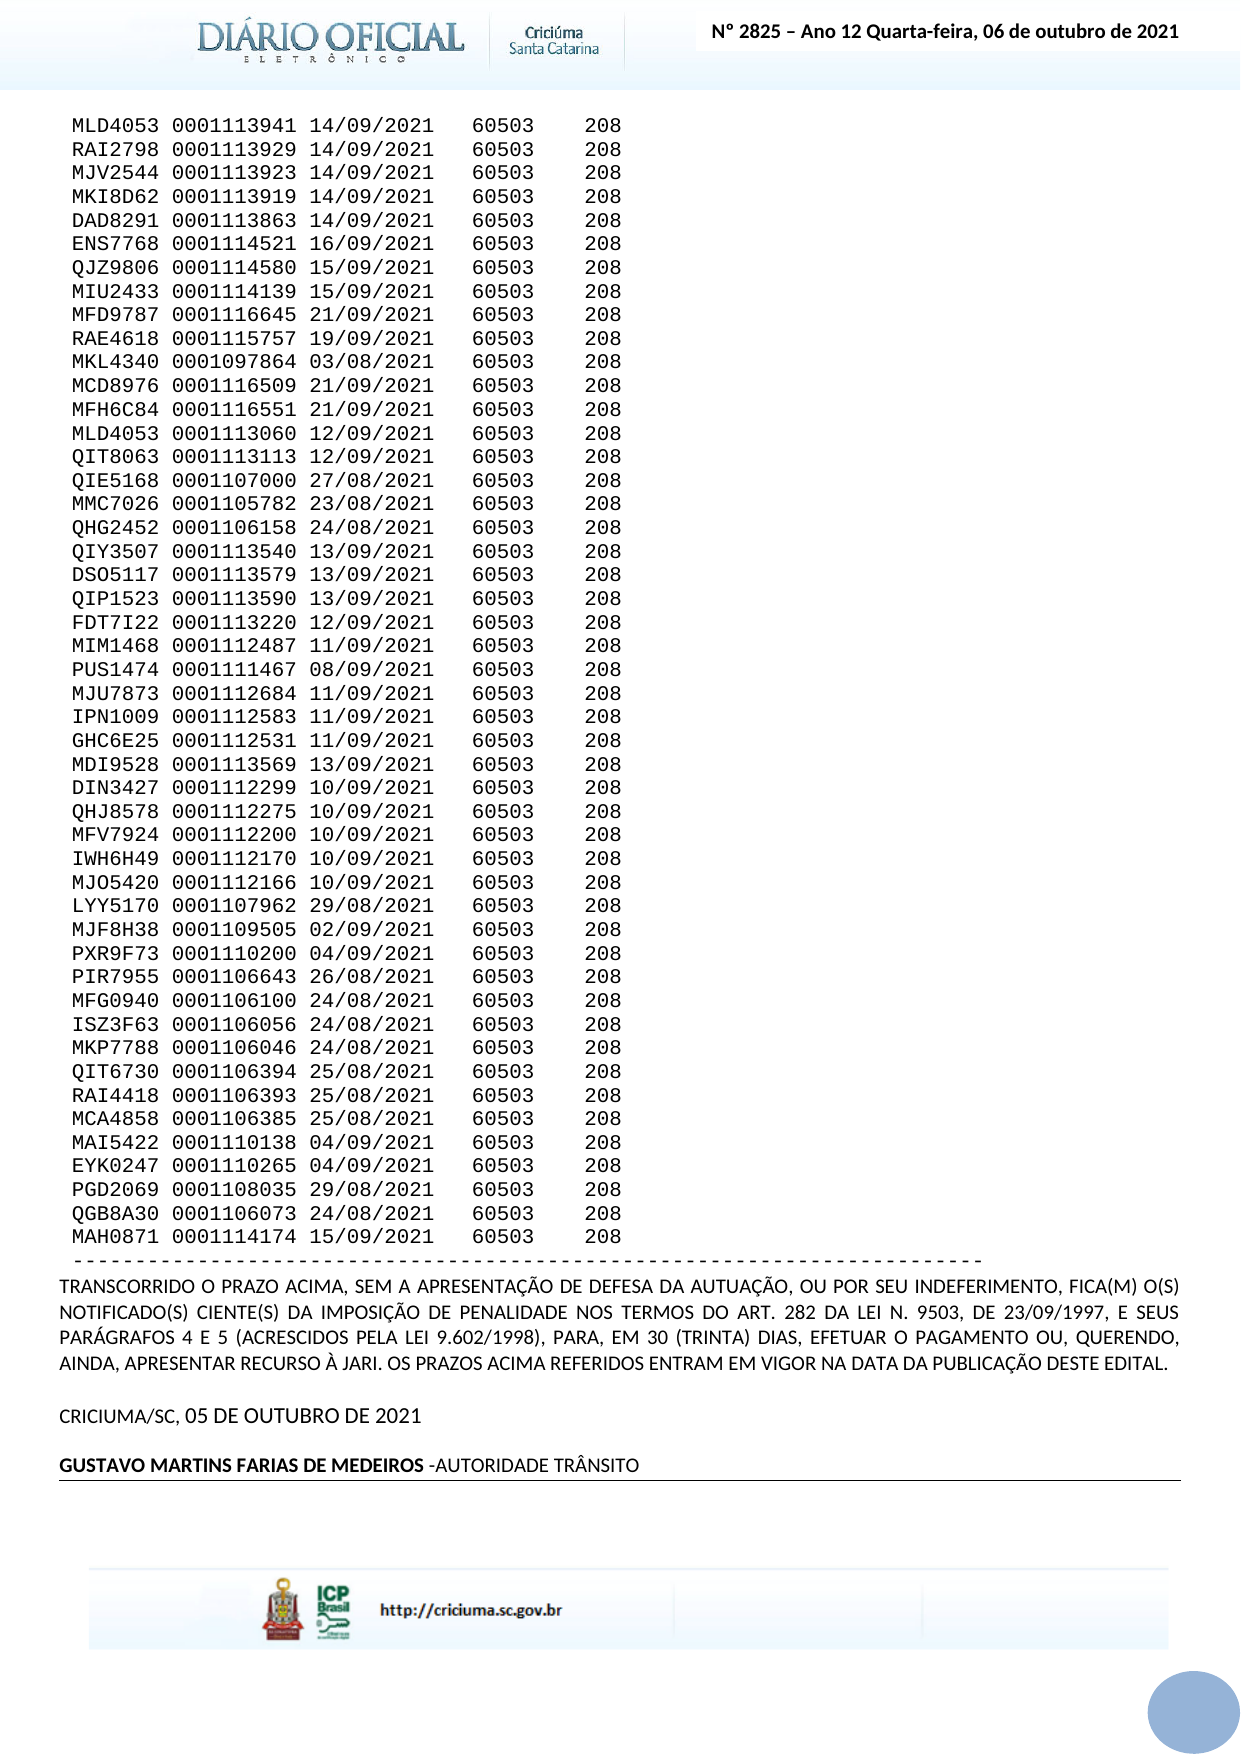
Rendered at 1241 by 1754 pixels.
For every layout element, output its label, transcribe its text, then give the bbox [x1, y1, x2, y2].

text QIT6730 0001106394 25/08/2021 60503 208 [59, 1061, 1181, 1084]
text QIE5168 0001107000 27/08/2021 60503 208 [59, 470, 1181, 493]
text RAI4418 0001106393 25/08/2021 60503 208 [59, 1084, 1181, 1108]
text ENS7768 0001114521 16/09/2021 60503 208 [59, 233, 1181, 257]
text GUSTAVO MARTINS FARIAS DE MEDEIROS -AUTORIDADE TRÂNSITO [59, 1452, 1181, 1480]
text QIY3507 0001113540 13/09/2021 60503 208 [59, 541, 1181, 564]
text ------------------------------------------------------------------------- [59, 1250, 1181, 1274]
text QIP1523 0001113590 13/09/2021 60503 208 [59, 588, 1181, 612]
text DIN3427 0001112299 10/09/2021 60503 208 [59, 777, 1181, 801]
text DSO5117 0001113579 13/09/2021 60503 208 [59, 564, 1181, 588]
text MLD4053 0001113941 14/09/2021 60503 208 [59, 115, 1181, 139]
text MLD4053 0001113060 12/09/2021 60503 208 [59, 422, 1181, 446]
text CRICIUMA/SC, 05 DE OUTUBRO DE 2021 [59, 1401, 1181, 1429]
text MIM1468 0001112487 11/09/2021 60503 208 [59, 635, 1181, 659]
text MDI9528 0001113569 13/09/2021 60503 208 [59, 753, 1181, 777]
text MCD8976 0001116509 21/09/2021 60503 208 [59, 375, 1181, 399]
text QJZ9806 0001114580 15/09/2021 60503 208 [59, 257, 1181, 281]
text MJF8H38 0001109505 02/09/2021 60503 208 [59, 919, 1181, 943]
text MKL4340 0001097864 03/08/2021 60503 208 [59, 352, 1181, 375]
text IWH6H49 0001112170 10/09/2021 60503 208 [59, 848, 1181, 872]
text MMC7026 0001105782 23/08/2021 60503 208 [59, 493, 1181, 517]
text ISZ3F63 0001106056 24/08/2021 60503 208 [59, 1014, 1181, 1037]
text PUS1474 0001111467 08/09/2021 60503 208 [59, 659, 1181, 683]
text FDT7I22 0001113220 12/09/2021 60503 208 [59, 612, 1181, 635]
text MCA4858 0001106385 25/08/2021 60503 208 [59, 1108, 1181, 1132]
text GHC6E25 0001112531 11/09/2021 60503 208 [59, 730, 1181, 753]
text MIU2433 0001114139 15/09/2021 60503 208 [59, 281, 1181, 304]
text MJV2544 0001113923 14/09/2021 60503 208 [59, 162, 1181, 186]
text MAH0871 0001114174 15/09/2021 60503 208 [59, 1226, 1181, 1250]
text QIT8063 0001113113 12/09/2021 60503 208 [59, 446, 1181, 470]
text DAD8291 0001113863 14/09/2021 60503 208 [59, 210, 1181, 233]
text PXR9F73 0001110200 04/09/2021 60503 208 [59, 943, 1181, 966]
text LYY5170 0001107962 29/08/2021 60503 208 [59, 895, 1181, 919]
text MAI5422 0001110138 04/09/2021 60503 208 [59, 1132, 1181, 1156]
text QGB8A30 0001106073 24/08/2021 60503 208 [59, 1203, 1181, 1226]
text MFD9787 0001116645 21/09/2021 60503 208 [59, 304, 1181, 328]
text PGD2069 0001108035 29/08/2021 60503 208 [59, 1179, 1181, 1203]
text MKI8D62 0001113919 14/09/2021 60503 208 [59, 186, 1181, 210]
text MKP7788 0001106046 24/08/2021 60503 208 [59, 1037, 1181, 1061]
text MFG0940 0001106100 24/08/2021 60503 208 [59, 990, 1181, 1014]
text MJU7873 0001112684 11/09/2021 60503 208 [59, 683, 1181, 706]
text QHJ8578 0001112275 10/09/2021 60503 208 [59, 801, 1181, 824]
text TRANSCORRIDO O PRAZO ACIMA, SEM A APRESENTAÇÃO DE DEFESA DA AUTUAÇÃO, OU POR SEU INDEFERIMENTO, FICA(M) O(S) NOTIFICADO(S) CIENTE(S) DA IMPOSIÇÃO DE PENALIDADE NOS TERMOS DO ART. 282 DA LEI N. 9503, DE 23/09/1997, E SEUS PARÁGRAFOS 4 E 5 (ACRESCIDOS PELA LEI 9.602/1998), PARA, EM 30 (TRINTA) DIAS, EFETUAR O PAGAMENTO OU, QUERENDO, AINDA, APRESENTAR RECURSO À JARI. OS PRAZOS ACIMA REFERIDOS ENTRAM EM VIGOR NA DATA DA PUBLICAÇÃO DESTE EDITAL. [59, 1274, 1181, 1375]
text MJO5420 0001112166 10/09/2021 60503 208 [59, 872, 1181, 895]
text MFH6C84 0001116551 21/09/2021 60503 208 [59, 399, 1181, 422]
text MFV7924 0001112200 10/09/2021 60503 208 [59, 824, 1181, 848]
text QHG2452 0001106158 24/08/2021 60503 208 [59, 517, 1181, 541]
text EYK0247 0001110265 04/09/2021 60503 208 [59, 1156, 1181, 1179]
text IPN1009 0001112583 11/09/2021 60503 208 [59, 706, 1181, 730]
text PIR7955 0001106643 26/08/2021 60503 208 [59, 966, 1181, 990]
text RAE4618 0001115757 19/09/2021 60503 208 [59, 328, 1181, 352]
text RAI2798 0001113929 14/09/2021 60503 208 [59, 139, 1181, 162]
